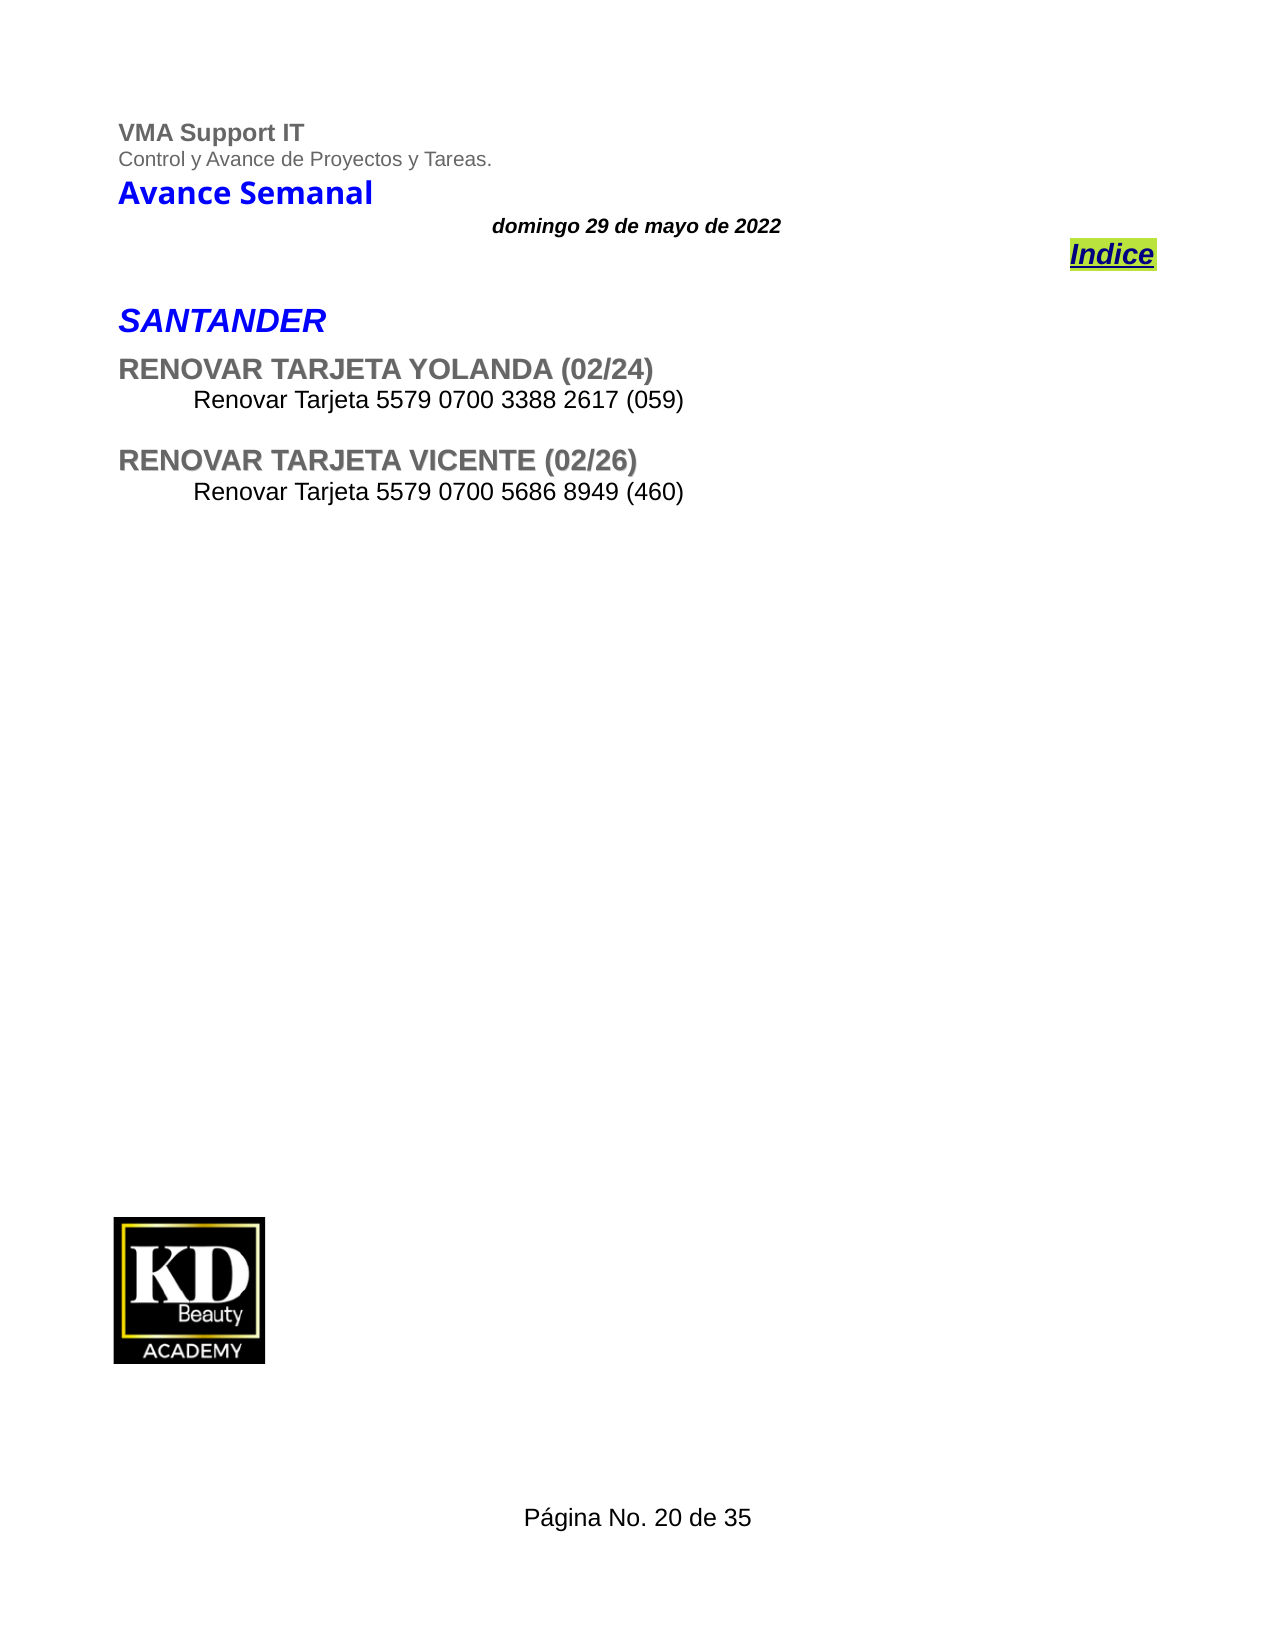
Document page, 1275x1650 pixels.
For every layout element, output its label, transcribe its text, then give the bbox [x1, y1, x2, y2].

picture [113, 1217, 266, 1364]
subtitle SANTANDER [118, 300, 1157, 339]
subtitle RENOVAR TARJETA YOLANDA (02/24) [118, 352, 1157, 385]
text Renovar Tarjeta 5579 0700 3388 2617 (059) [193, 385, 1157, 414]
subtitle RENOVAR TARJETA VICENTE (02/26) [118, 443, 1157, 477]
text Renovar Tarjeta 5579 0700 5686 8949 (460) [118, 477, 1157, 505]
